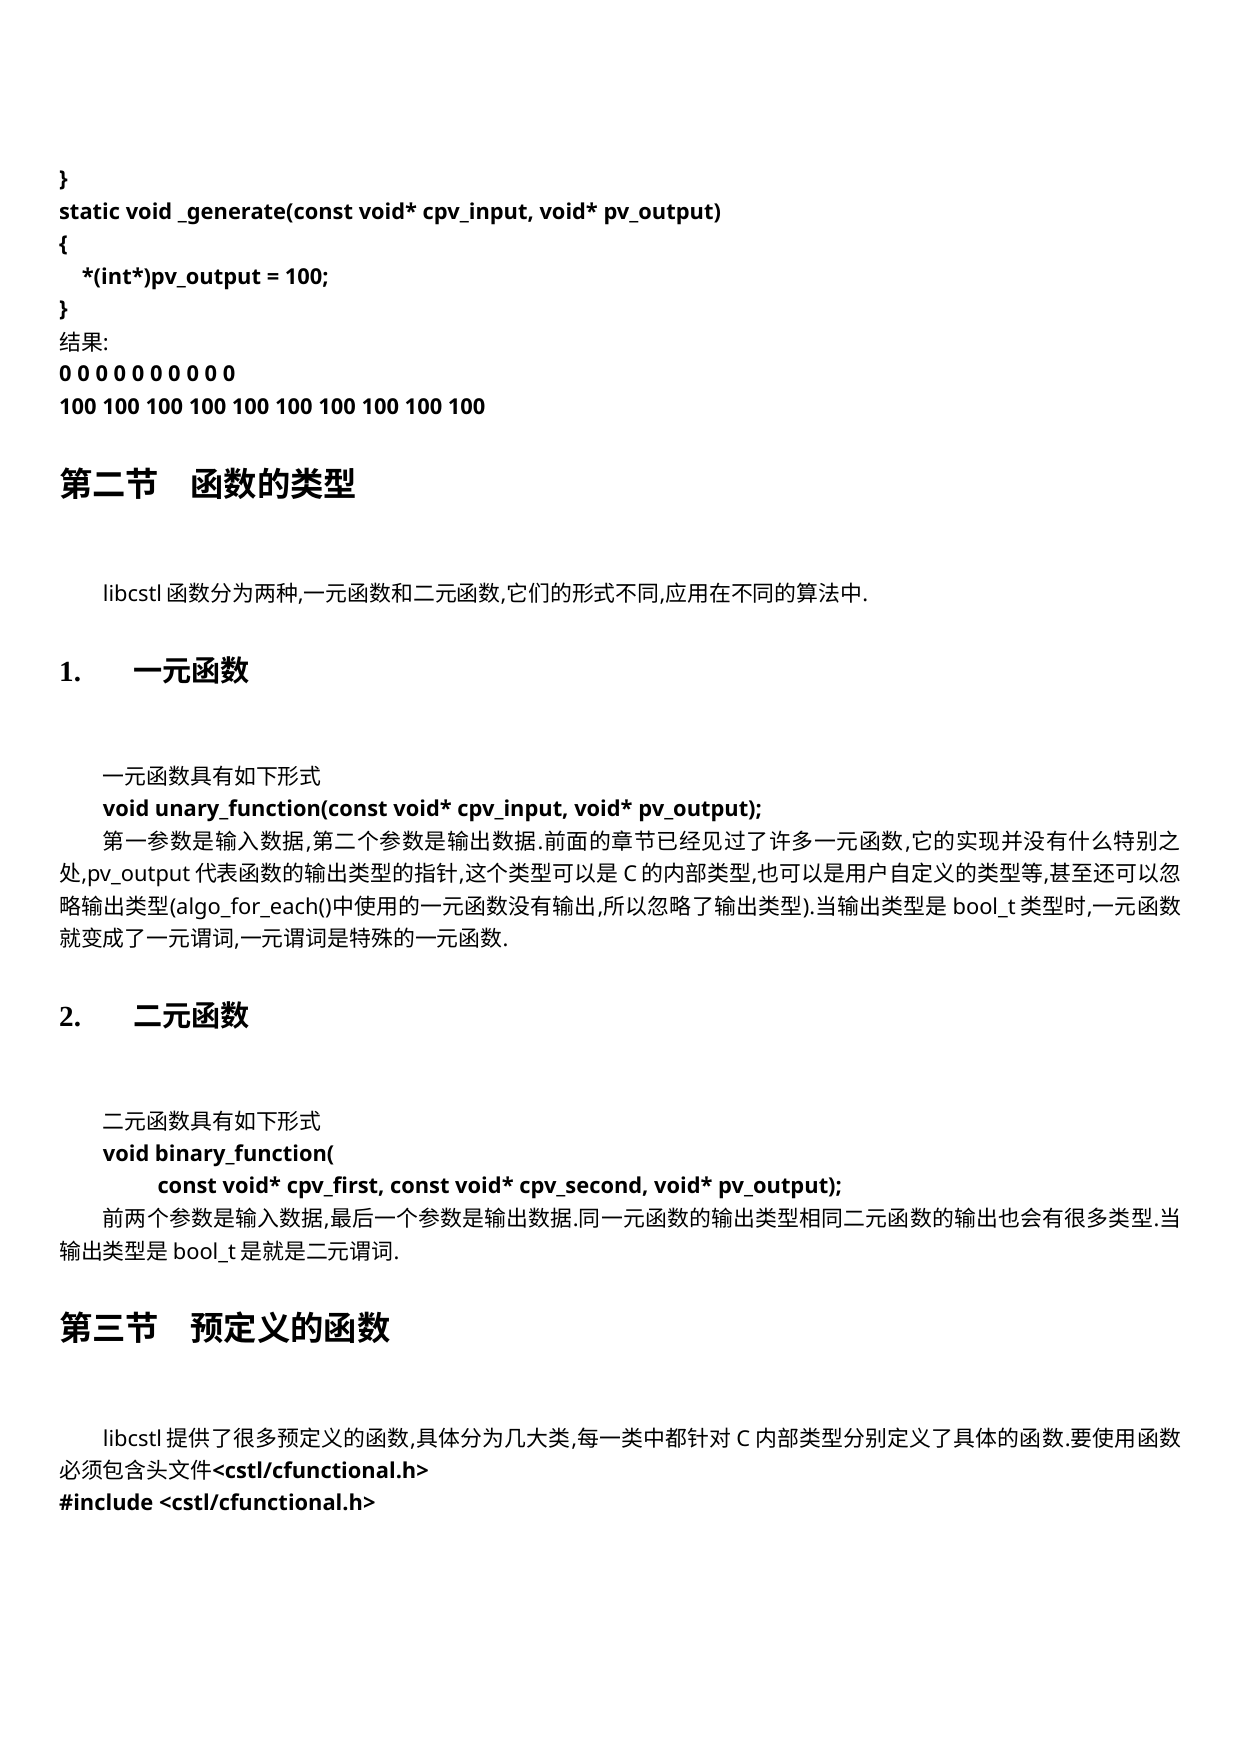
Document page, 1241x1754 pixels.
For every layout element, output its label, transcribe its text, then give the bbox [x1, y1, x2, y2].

subtitle 二元函数 [59, 981, 1181, 1046]
subtitle 函数的类型 [59, 449, 1181, 514]
text *(int*)pv_output = 100; [59, 259, 1181, 292]
text libcstl函数分为两种,一元函数和二元函数,它们的形式不同,应用在不同的算法中. [59, 576, 1181, 609]
text 前两个参数是输入数据,最后一个参数是输出数据.同一元函数的输出类型相同二元函数的输出也会有很多类型.当输出类型是bool_t是就是二元谓词. [59, 1201, 1181, 1266]
text 结果: [59, 324, 1181, 357]
subtitle 预定义的函数 [59, 1293, 1181, 1358]
text void binary_function( [59, 1136, 1181, 1169]
text libcstl提供了很多预定义的函数,具体分为几大类,每一类中都针对C内部类型分别定义了具体的函数.要使用函数必须包含头文件<cstl/cfunctional.h> [59, 1420, 1181, 1485]
text 一元函数具有如下形式 [59, 759, 1181, 791]
text #include <cstl/cfunctional.h> [59, 1485, 1181, 1518]
text { [59, 227, 1181, 259]
text 100 100 100 100 100 100 100 100 100 100 [59, 389, 1181, 422]
text } [59, 292, 1181, 324]
text 0 0 0 0 0 0 0 0 0 0 [59, 357, 1181, 389]
text const void* cpv_first, const void* cpv_second, void* pv_output); [103, 1169, 1181, 1201]
text } [59, 162, 1181, 194]
subtitle 一元函数 [59, 636, 1181, 701]
text 二元函数具有如下形式 [59, 1104, 1181, 1136]
text 第一参数是输入数据,第二个参数是输出数据.前面的章节已经见过了许多一元函数,它的实现并没有什么特别之处,pv_output代表函数的输出类型的指针,这个类型可以是C的内部类型,也可以是用户自定义的类型等,甚至还可以忽略输出类型(algo_for_each()中使用的一元函数没有输出,所以忽略了输出类型).当输出类型是bool_t类型时,一元函数就变成了一元谓词,一元谓词是特殊的一元函数. [59, 824, 1181, 954]
text void unary_function(const void* cpv_input, void* pv_output); [59, 791, 1181, 824]
text static void _generate(const void* cpv_input, void* pv_output) [59, 194, 1181, 227]
